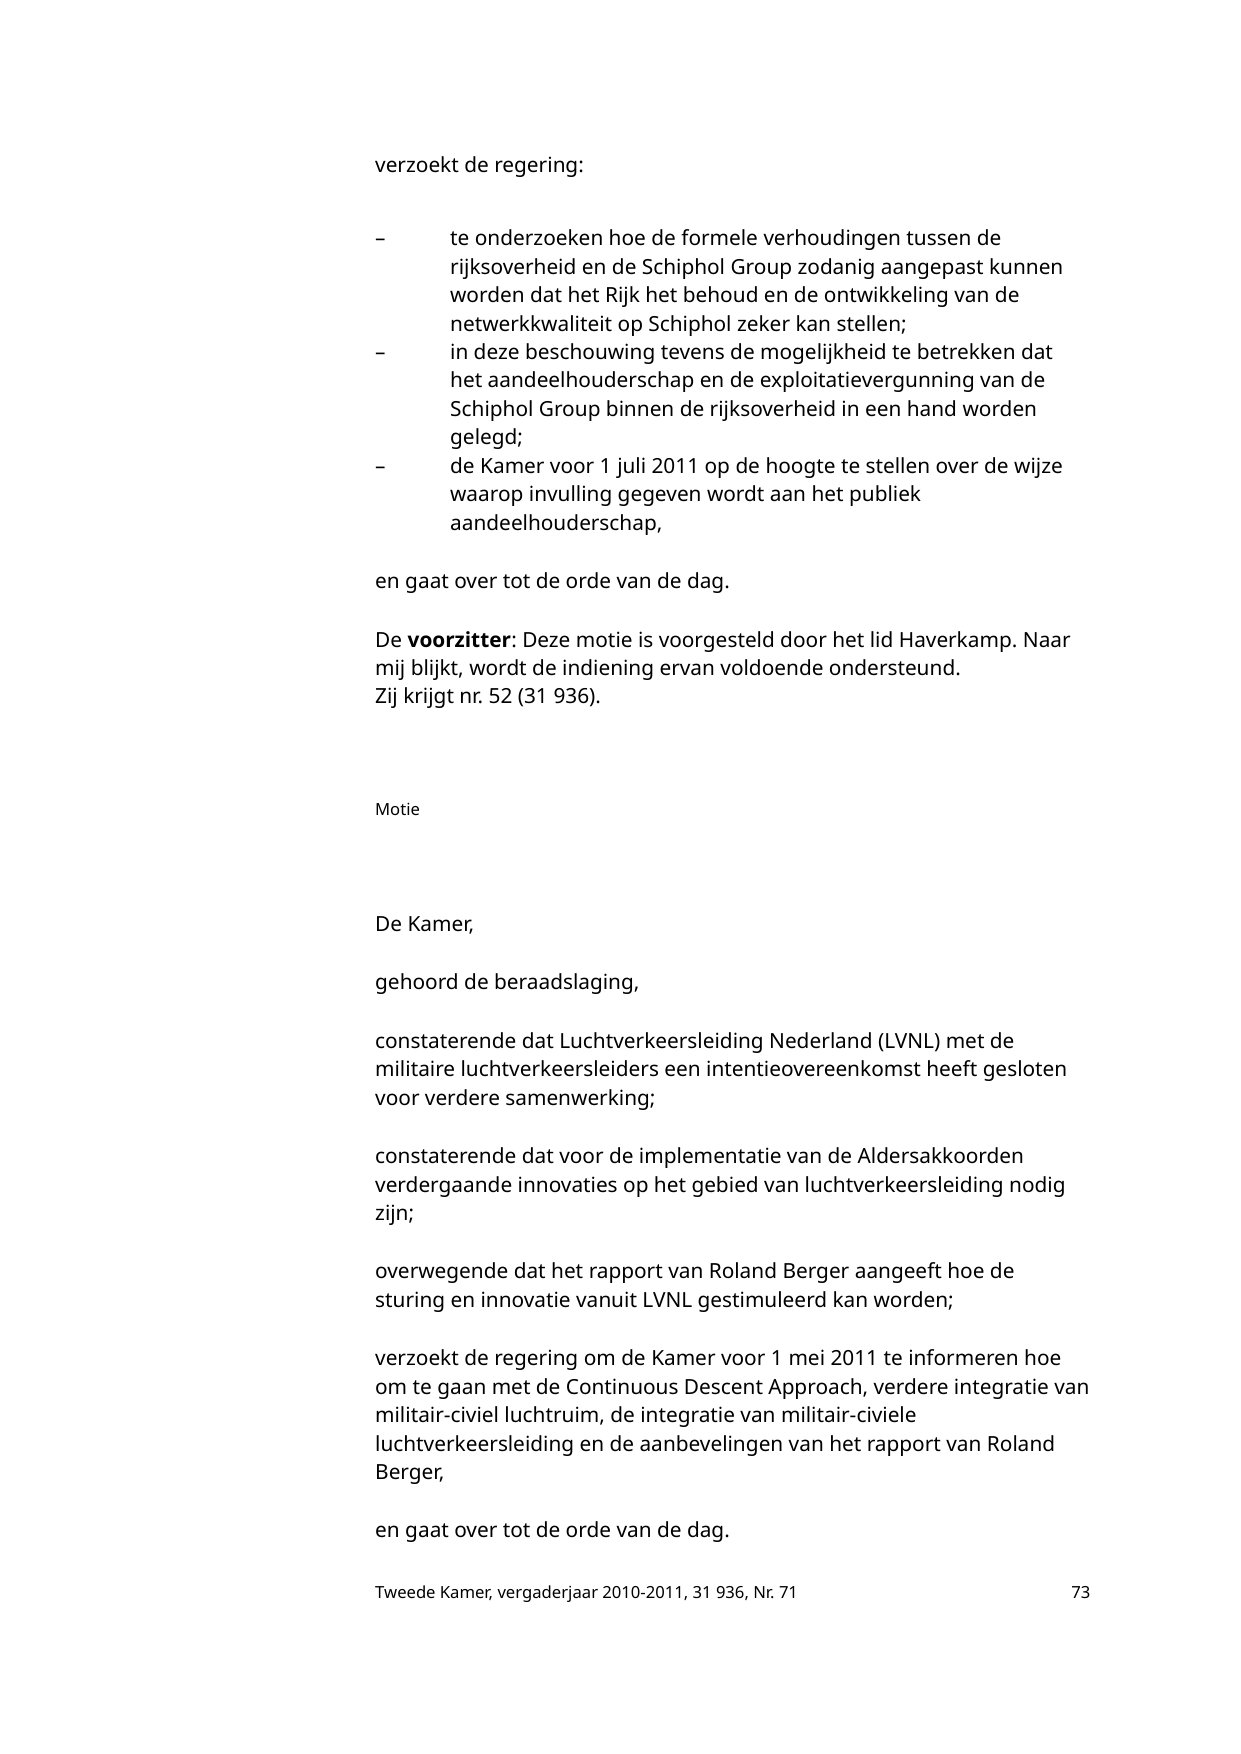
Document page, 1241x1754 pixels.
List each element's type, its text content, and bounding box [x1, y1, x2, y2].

list in deze beschouwing tevens de mogelijkheid te betrekken dat het aandeelhouderschap en de exploitatievergunning van de Schiphol Group binnen de rijksoverheid in een hand worden gelegd; [375, 337, 1090, 451]
text constaterende dat voor de implementatie van de Aldersakkoorden verdergaande innovaties op het gebied van luchtverkeersleiding nodig zijn; [375, 1141, 1090, 1227]
text constaterende dat Luchtverkeersleiding Nederland (LVNL) met de militaire luchtverkeersleiders een intentieovereenkomst heeft gesloten voor verdere samenwerking; [375, 1026, 1090, 1111]
text Zij krijgt nr. 52 (31 936). [375, 682, 1090, 710]
text verzoekt de regering om de Kamer voor 1 mei 2011 te informeren hoe om te gaan met de Continuous Descent Approach, verdere integratie van militair-civiel luchtruim, de integratie van militair-civiele luchtverkeersleiding en de aanbevelingen van het rapport van Roland Berger, [375, 1343, 1090, 1486]
text verzoekt de regering: [375, 150, 1090, 178]
list de Kamer voor 1 juli 2011 op de hoogte te stellen over de wijze waarop invulling gegeven wordt aan het publiek aandeelhouderschap, [375, 451, 1090, 536]
text gehoord de beraadslaging, [375, 967, 1090, 996]
text en gaat over tot de orde van de dag. [375, 566, 1090, 595]
table_header Motie [375, 798, 1090, 851]
list te onderzoeken hoe de formele verhoudingen tussen de rijksoverheid en de Schiphol Group zodanig aangepast kunnen worden dat het Rijk het behoud en de ontwikkeling van de netwerkkwaliteit op Schiphol zeker kan stellen; [375, 223, 1090, 337]
text overwegende dat het rapport van Roland Berger aangeeft hoe de sturing en innovatie vanuit LVNL gestimuleerd kan worden; [375, 1257, 1090, 1313]
text en gaat over tot de orde van de dag. [375, 1516, 1090, 1544]
text De voorzitter: Deze motie is voorgesteld door het lid Haverkamp. Naar mij blijkt, wordt de indiening ervan voldoende ondersteund. [375, 625, 1090, 682]
text De Kamer, [375, 909, 1090, 937]
